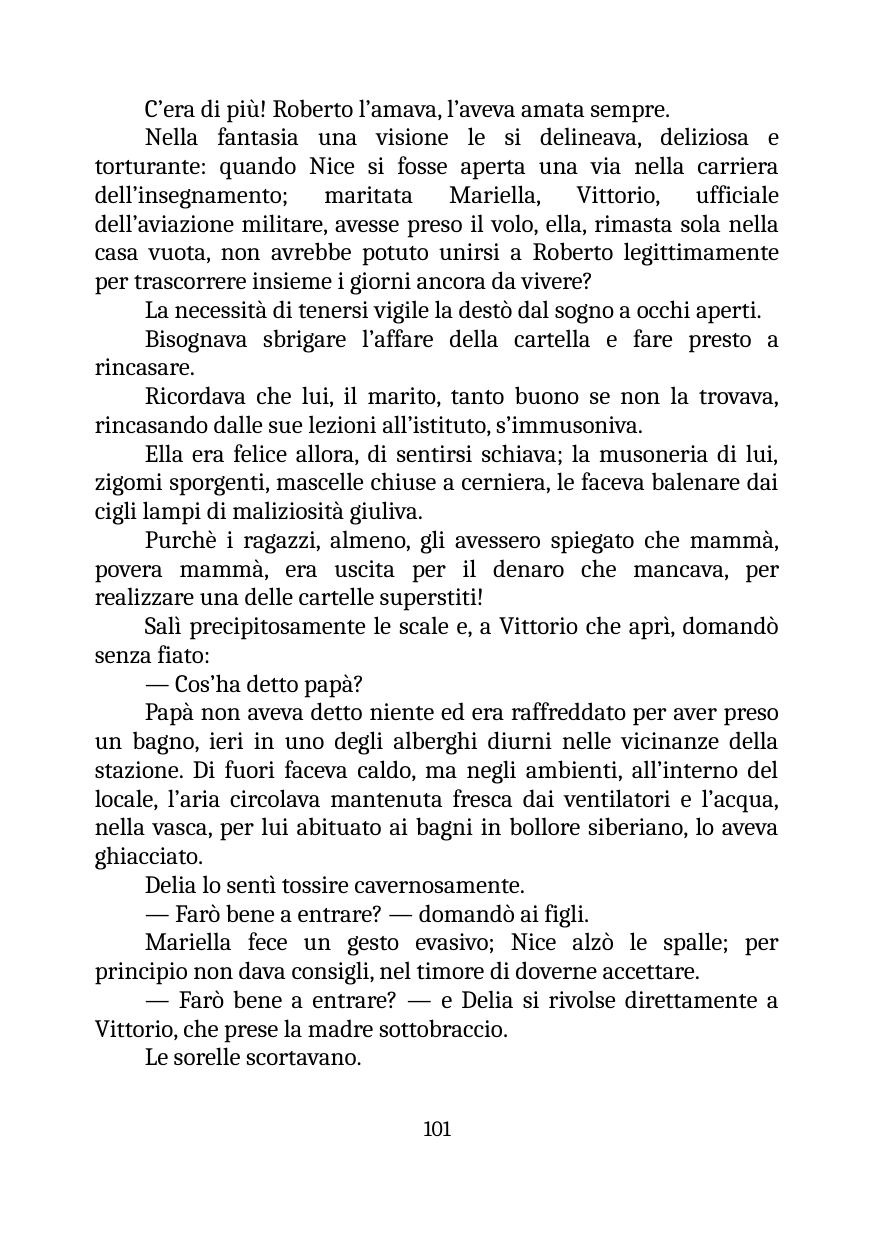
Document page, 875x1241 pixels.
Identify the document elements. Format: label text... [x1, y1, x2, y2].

text Le sorelle scortavano. [94, 1043, 779, 1072]
text Mariella fece un gesto evasivo; Nice alzò le spalle; per principio non dava consigli, nel timore di doverne accettare. [94, 928, 779, 986]
text Purchè i ragazzi, almeno, gli avessero spiegato che mammà, povera mammà, era uscita per il denaro che mancava, per realizzare una delle cartelle superstiti! [94, 526, 779, 612]
text — Farò bene a entrare? — e Delia si rivolse direttamente a Vittorio, che prese la madre sottobraccio. [94, 986, 779, 1043]
text Papà non aveva detto niente ed era raffreddato per aver preso un bagno, ieri in uno degli alberghi diurni nelle vicinanze della stazione. Di fuori faceva caldo, ma negli ambienti, all’interno del locale, l’aria circolava mantenuta fresca dai ventilatori e l’acqua, nella vasca, per lui abituato ai bagni in bollore siberiano, lo aveva ghiacciato. [94, 698, 779, 871]
text Delia lo sentì tossire cavernosamente. [94, 871, 779, 899]
text Nella fantasia una visione le si delineava, deliziosa e torturante: quando Nice si fosse aperta una via nella carriera dell’insegnamento; maritata Mariella, Vittorio, ufficiale dell’aviazione militare, avesse preso il volo, ella, rimasta sola nella casa vuota, non avrebbe potuto unirsi a Roberto legittimamente per trascorrere insieme i giorni ancora da vivere? [94, 123, 779, 296]
text Ella era felice allora, di sentirsi schiava; la musoneria di lui, zigomi sporgenti, mascelle chiuse a cerniera, le faceva balenare dai cigli lampi di maliziosità giuliva. [94, 439, 779, 526]
text Salì precipitosamente le scale e, a Vittorio che aprì, domandò senza fiato: [94, 612, 779, 669]
text — Farò bene a entrare? — domandò ai figli. [94, 899, 779, 928]
text Bisognava sbrigare l’affare della cartella e fare presto a rincasare. [94, 324, 779, 382]
text — Cos’ha detto papà? [94, 669, 779, 698]
text C’era di più! Roberto l’amava, l’aveva amata sempre. [94, 94, 779, 123]
text Ricordava che lui, il marito, tanto buono se non la trovava, rincasando dalle sue lezioni all’istituto, s’immusoniva. [94, 382, 779, 439]
text La necessità di tenersi vigile la destò dal sogno a occhi aperti. [94, 296, 779, 324]
